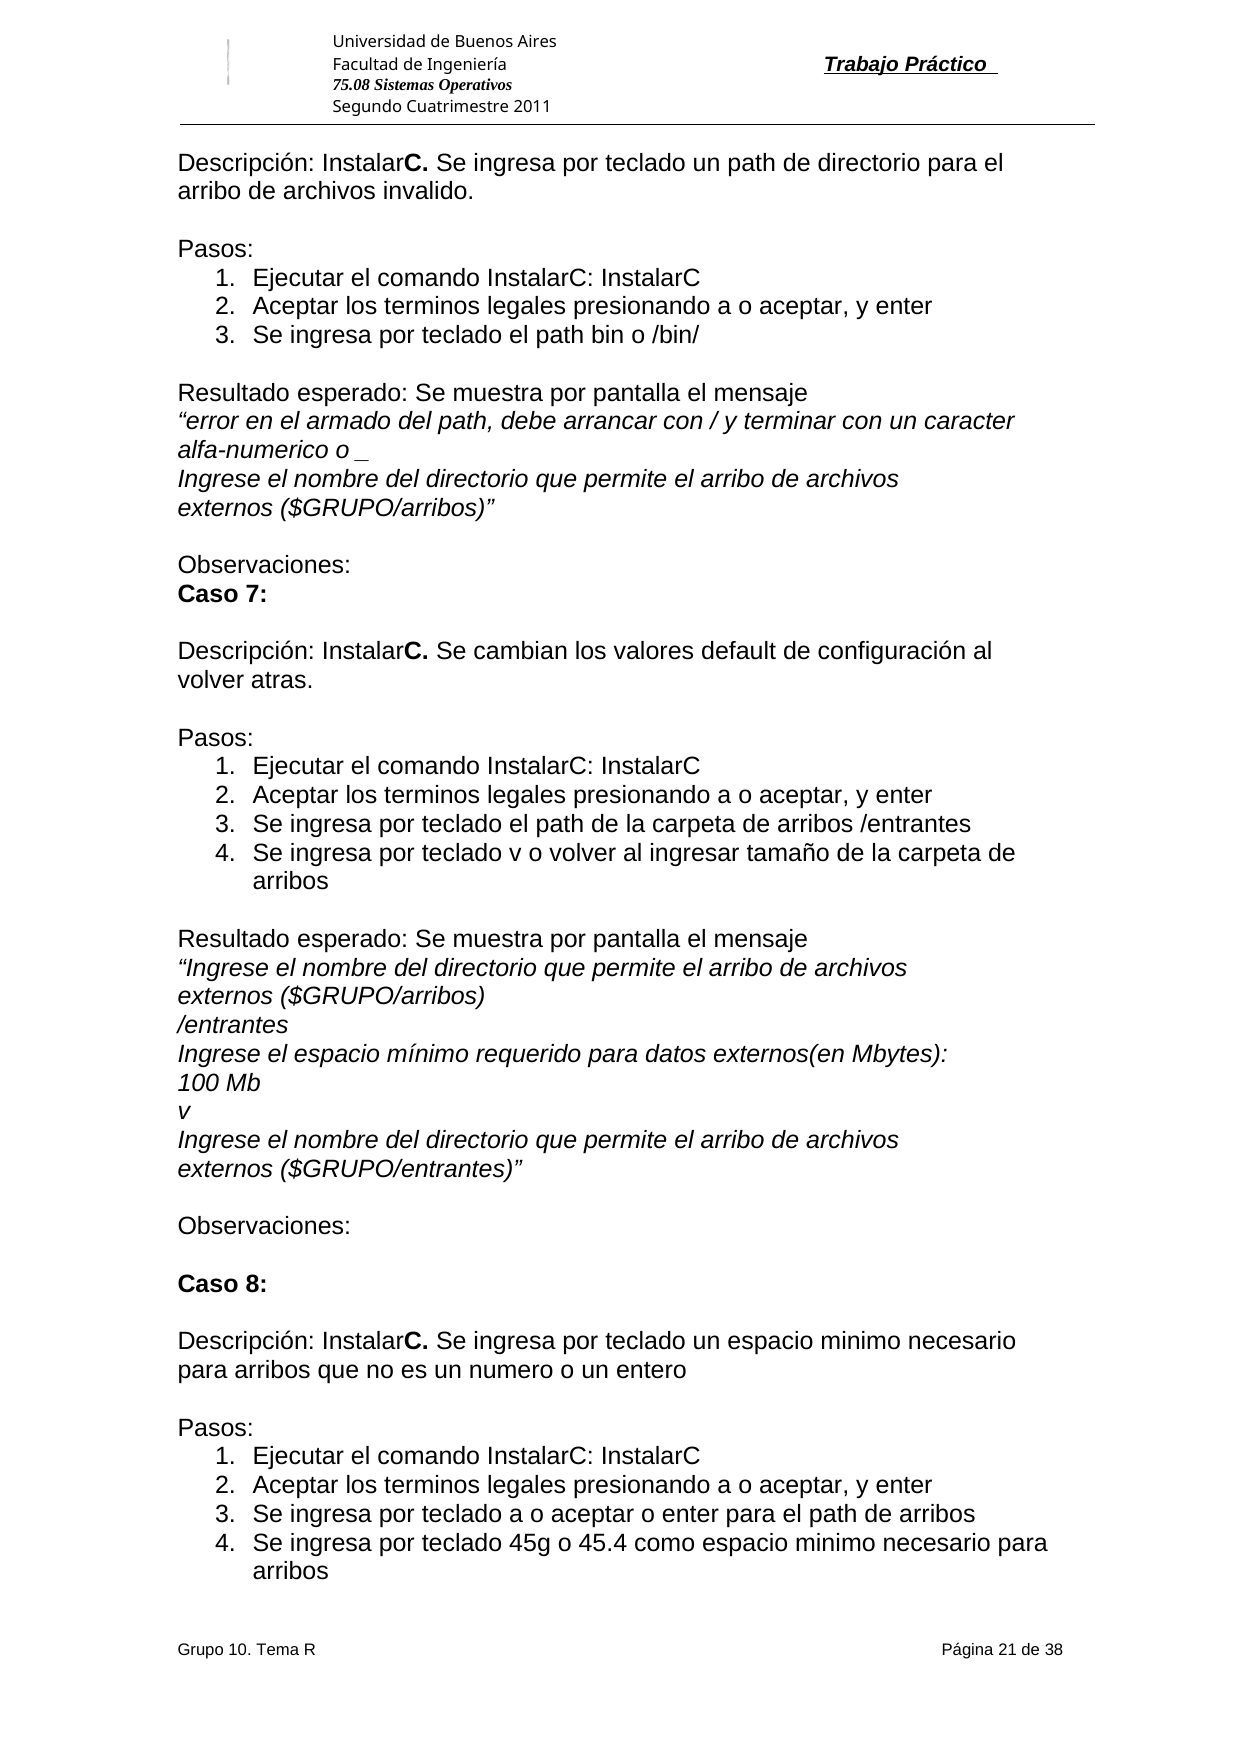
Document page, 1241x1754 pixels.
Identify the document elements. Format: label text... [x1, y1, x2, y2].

list Ejecutar el comando InstalarC: InstalarC [215, 751, 1063, 780]
text Caso 7: [177, 579, 1063, 608]
text Descripción: InstalarC. Se cambian los valores default de configuración al volver atras. [177, 636, 1063, 694]
text Descripción: InstalarC. Se ingresa por teclado un espacio minimo necesario para arribos que no es un numero o un entero [177, 1326, 1063, 1384]
text “error en el armado del path, debe arrancar con / y terminar con un caracter alfa-numerico o _ [177, 406, 1063, 464]
text Observaciones: [177, 1211, 1063, 1240]
text Pasos: [177, 234, 1063, 263]
list Se ingresa por teclado el path de la carpeta de arribos /entrantes [215, 809, 1063, 838]
text v [177, 1096, 1063, 1125]
list Ejecutar el comando InstalarC: InstalarC [215, 1441, 1063, 1470]
text Caso 8: [177, 1269, 1063, 1298]
list Se ingresa por teclado el path bin o /bin/ [215, 320, 1063, 349]
text externos ($GRUPO/arribos)” [177, 493, 1063, 521]
text externos ($GRUPO/entrantes)” [177, 1154, 1063, 1183]
text /entrantes [177, 1010, 1063, 1039]
text “Ingrese el nombre del directorio que permite el arribo de archivos [177, 953, 1063, 981]
text Observaciones: [177, 550, 1063, 579]
text 100 Mb [177, 1068, 1063, 1096]
text Resultado esperado: Se muestra por pantalla el mensaje [177, 924, 1063, 953]
list Se ingresa por teclado v o volver al ingresar tamaño de la carpeta de arribos [215, 838, 1063, 895]
text Ingrese el nombre del directorio que permite el arribo de archivos [177, 464, 1063, 493]
text Pasos: [177, 723, 1063, 751]
list Ejecutar el comando InstalarC: InstalarC [215, 263, 1063, 291]
text Pasos: [177, 1413, 1063, 1441]
list Aceptar los terminos legales presionando a o aceptar, y enter [215, 1470, 1063, 1499]
list Aceptar los terminos legales presionando a o aceptar, y enter [215, 291, 1063, 320]
text externos ($GRUPO/arribos) [177, 981, 1063, 1010]
text Descripción: InstalarC. Se ingresa por teclado un path de directorio para el arribo de archivos invalido. [177, 148, 1063, 205]
text Resultado esperado: Se muestra por pantalla el mensaje [177, 378, 1063, 406]
text Ingrese el espacio mínimo requerido para datos externos(en Mbytes): [177, 1039, 1063, 1068]
list Aceptar los terminos legales presionando a o aceptar, y enter [215, 780, 1063, 809]
list Se ingresa por teclado 45g o 45.4 como espacio minimo necesario para arribos [215, 1528, 1063, 1585]
text Ingrese el nombre del directorio que permite el arribo de archivos [177, 1125, 1063, 1154]
list Se ingresa por teclado a o aceptar o enter para el path de arribos [215, 1499, 1063, 1528]
